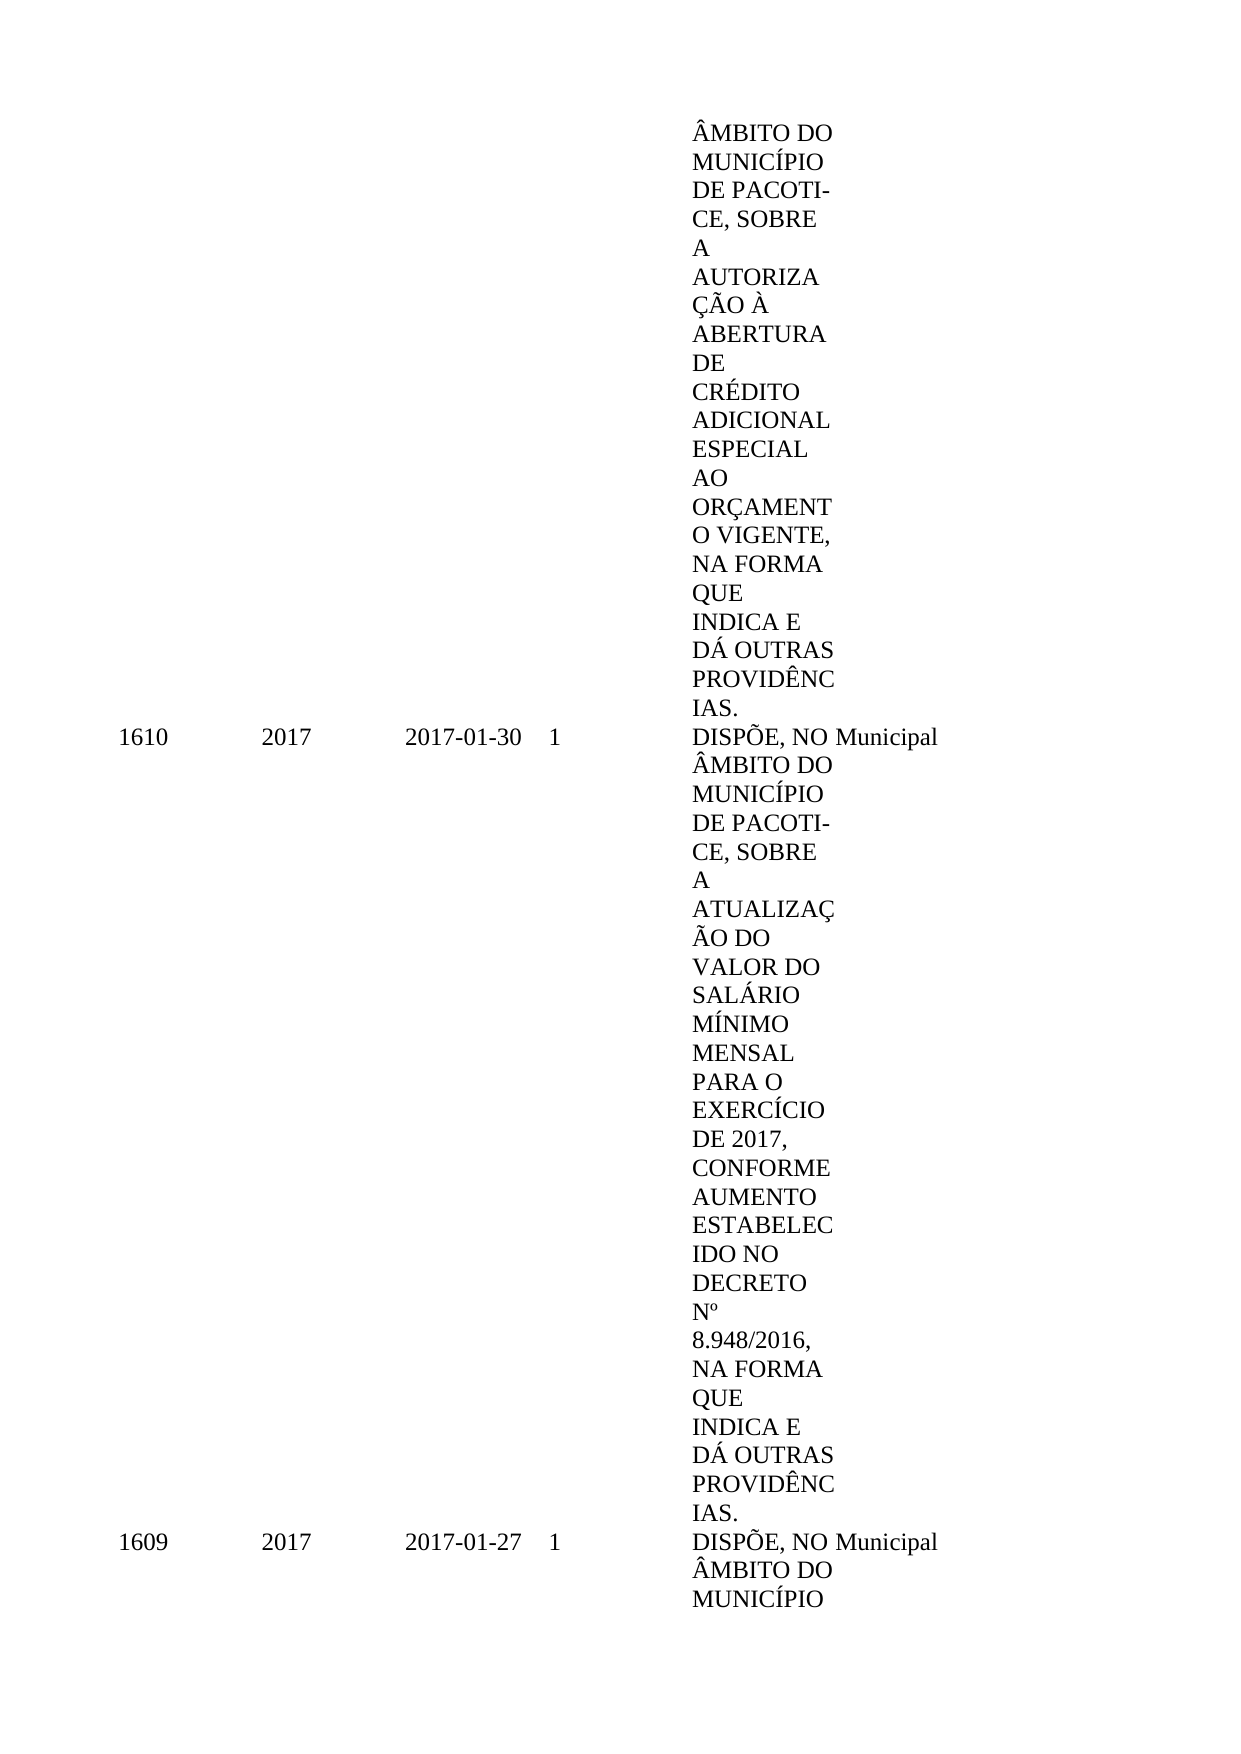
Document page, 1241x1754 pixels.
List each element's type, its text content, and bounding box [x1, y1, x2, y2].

table_cell [405, 118, 548, 722]
table_cell [261, 118, 405, 722]
table_cell Municipal [835, 1527, 979, 1613]
table_cell 1610 [118, 722, 261, 1527]
table_cell Municipal [835, 722, 979, 1527]
table_cell 2017-01-27 [405, 1527, 548, 1613]
table_cell [548, 118, 692, 722]
table_cell DISPÕE, NO ÂMBITO DO MUNICÍPIO DE PACOTI-CE, SOBRE A ATUALIZAÇÃO DO VALOR DO SALÁRIO MÍNIMO MENSAL PARA O EXERCÍCIO DE 2017, CONFORME AUMENTO ESTABELECIDO NO DECRETO Nº 8.948/2016, NA FORMA QUE INDICA E DÁ OUTRAS PROVIDÊNCIAS. [692, 722, 835, 1527]
table_cell 1609 [118, 1527, 261, 1613]
table_cell [979, 1527, 1122, 1613]
table_cell 2017 [261, 1527, 405, 1613]
table_cell [979, 722, 1122, 1527]
table_cell [835, 118, 979, 722]
table_cell 2017-01-30 [405, 722, 548, 1527]
table_cell DISPÕE, NO ÂMBITO DO MUNICÍPIO [692, 1527, 835, 1613]
table_cell [118, 118, 261, 722]
table_cell 2017 [261, 722, 405, 1527]
table_cell 1 [548, 1527, 692, 1613]
table_cell ÂMBITO DO MUNICÍPIO DE PACOTI-CE, SOBRE A AUTORIZAÇÃO À ABERTURA DE CRÉDITO ADICIONAL ESPECIAL AO ORÇAMENTO VIGENTE, NA FORMA QUE INDICA E DÁ OUTRAS PROVIDÊNCIAS. [692, 118, 835, 722]
table_cell 1 [548, 722, 692, 1527]
table_cell [979, 118, 1122, 722]
